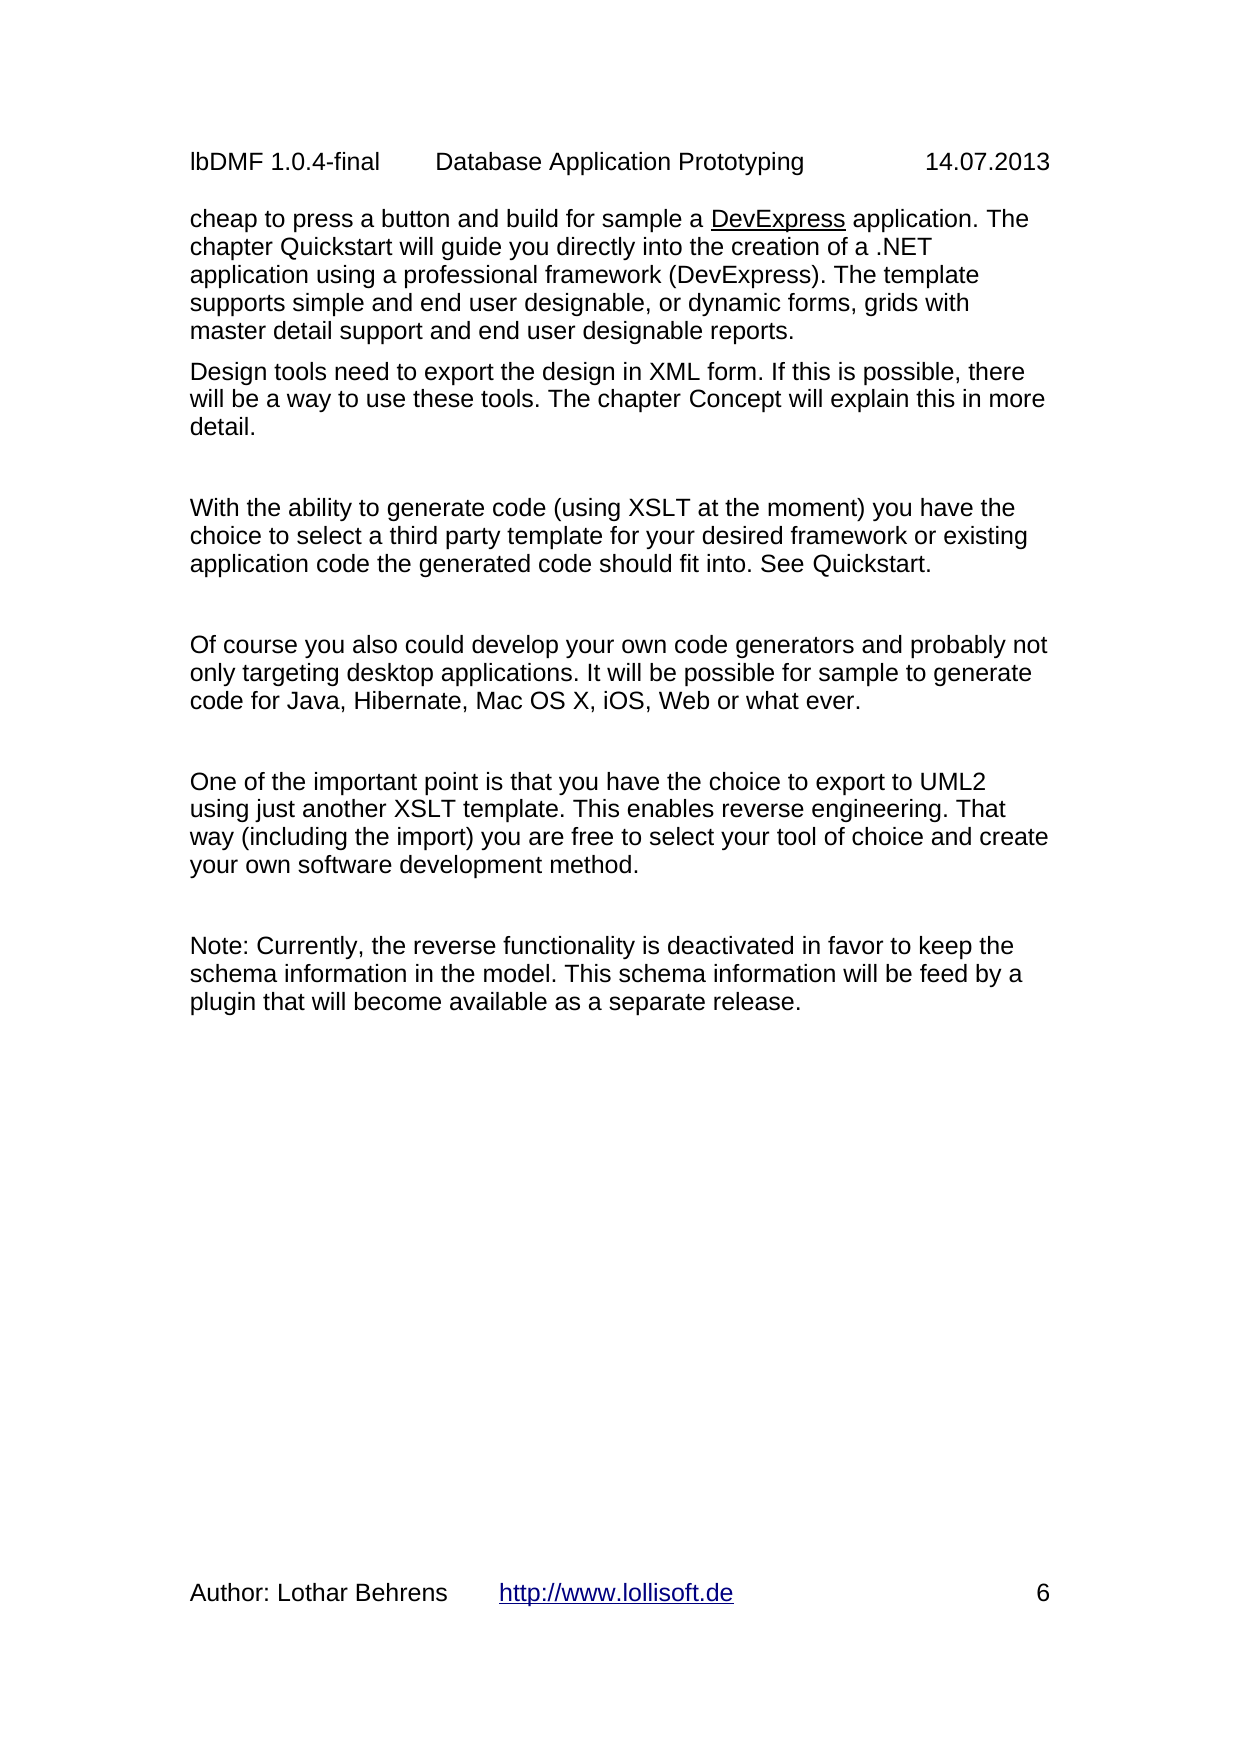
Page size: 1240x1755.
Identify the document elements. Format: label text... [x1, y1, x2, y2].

text Of course you also could develop your own code generators and probably not only targeting desktop applications. It will be possible for sample to generate code for Java, Hibernate, Mac OS X, iOS, Web or what ever. [189, 631, 1050, 714]
text Design tools need to export the design in XML form. If this is possible, there will be a way to use these tools. The chapter Concept will explain this in more detail. [189, 357, 1050, 441]
text Note: Currently, the reverse functionality is deactivated in favor to keep the schema information in the model. This schema information will be feed by a plugin that will become available as a separate release. [189, 932, 1050, 1016]
text One of the important point is that you have the choice to export to UML2 using just another XSLT template. This enables reverse engineering. That way (including the import) you are free to select your tool of choice and create your own software development method. [189, 767, 1050, 879]
text With the ability to generate code (using XSLT at the moment) you have the choice to select a third party template for your desired framework or existing application code the generated code should fit into. See Quickstart. [189, 494, 1050, 578]
text cheap to press a button and build for sample a DevExpress application. The chapter Quickstart will guide you directly into the creation of a .NET application using a professional framework (DevExpress). The template supports simple and end user designable, or dynamic forms, grids with master detail support and end user designable reports. [189, 205, 1050, 345]
